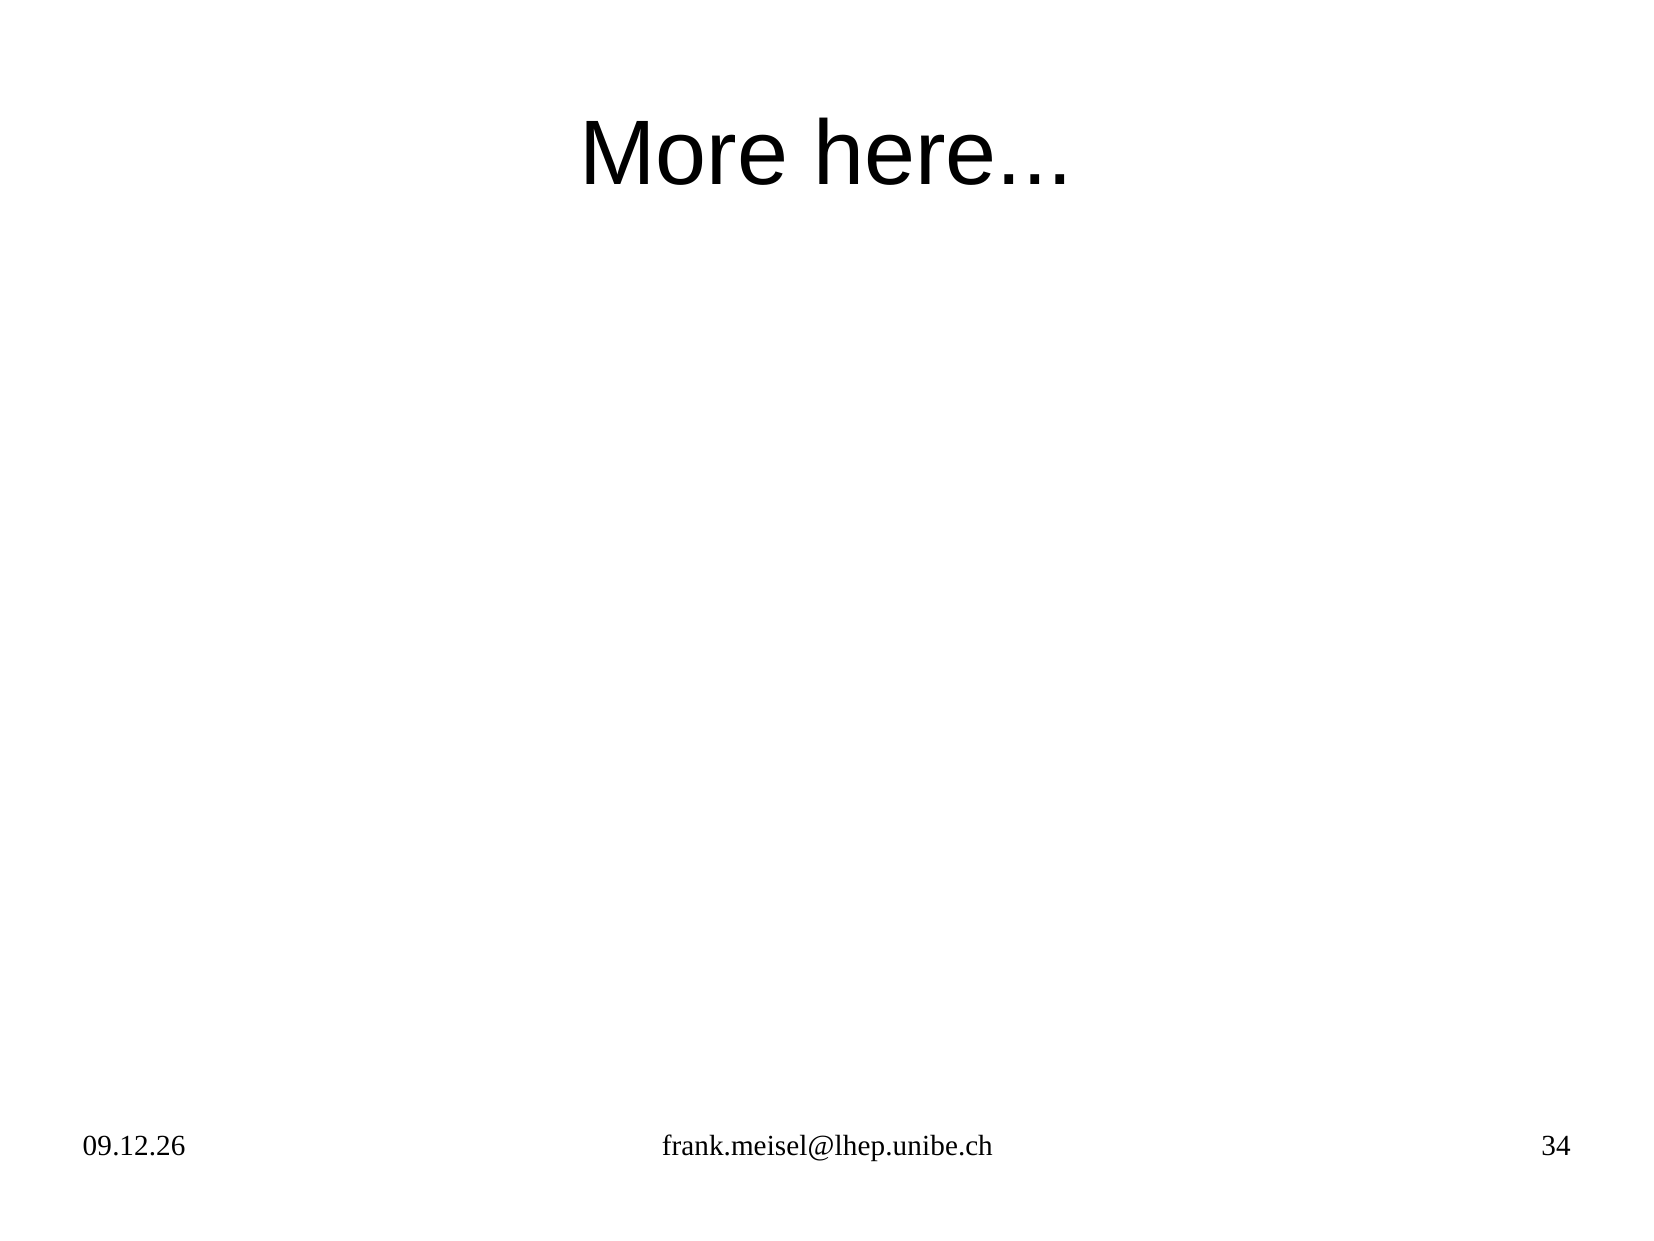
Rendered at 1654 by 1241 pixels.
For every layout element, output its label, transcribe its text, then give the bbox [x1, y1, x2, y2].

title More here... [82, 49, 1571, 257]
